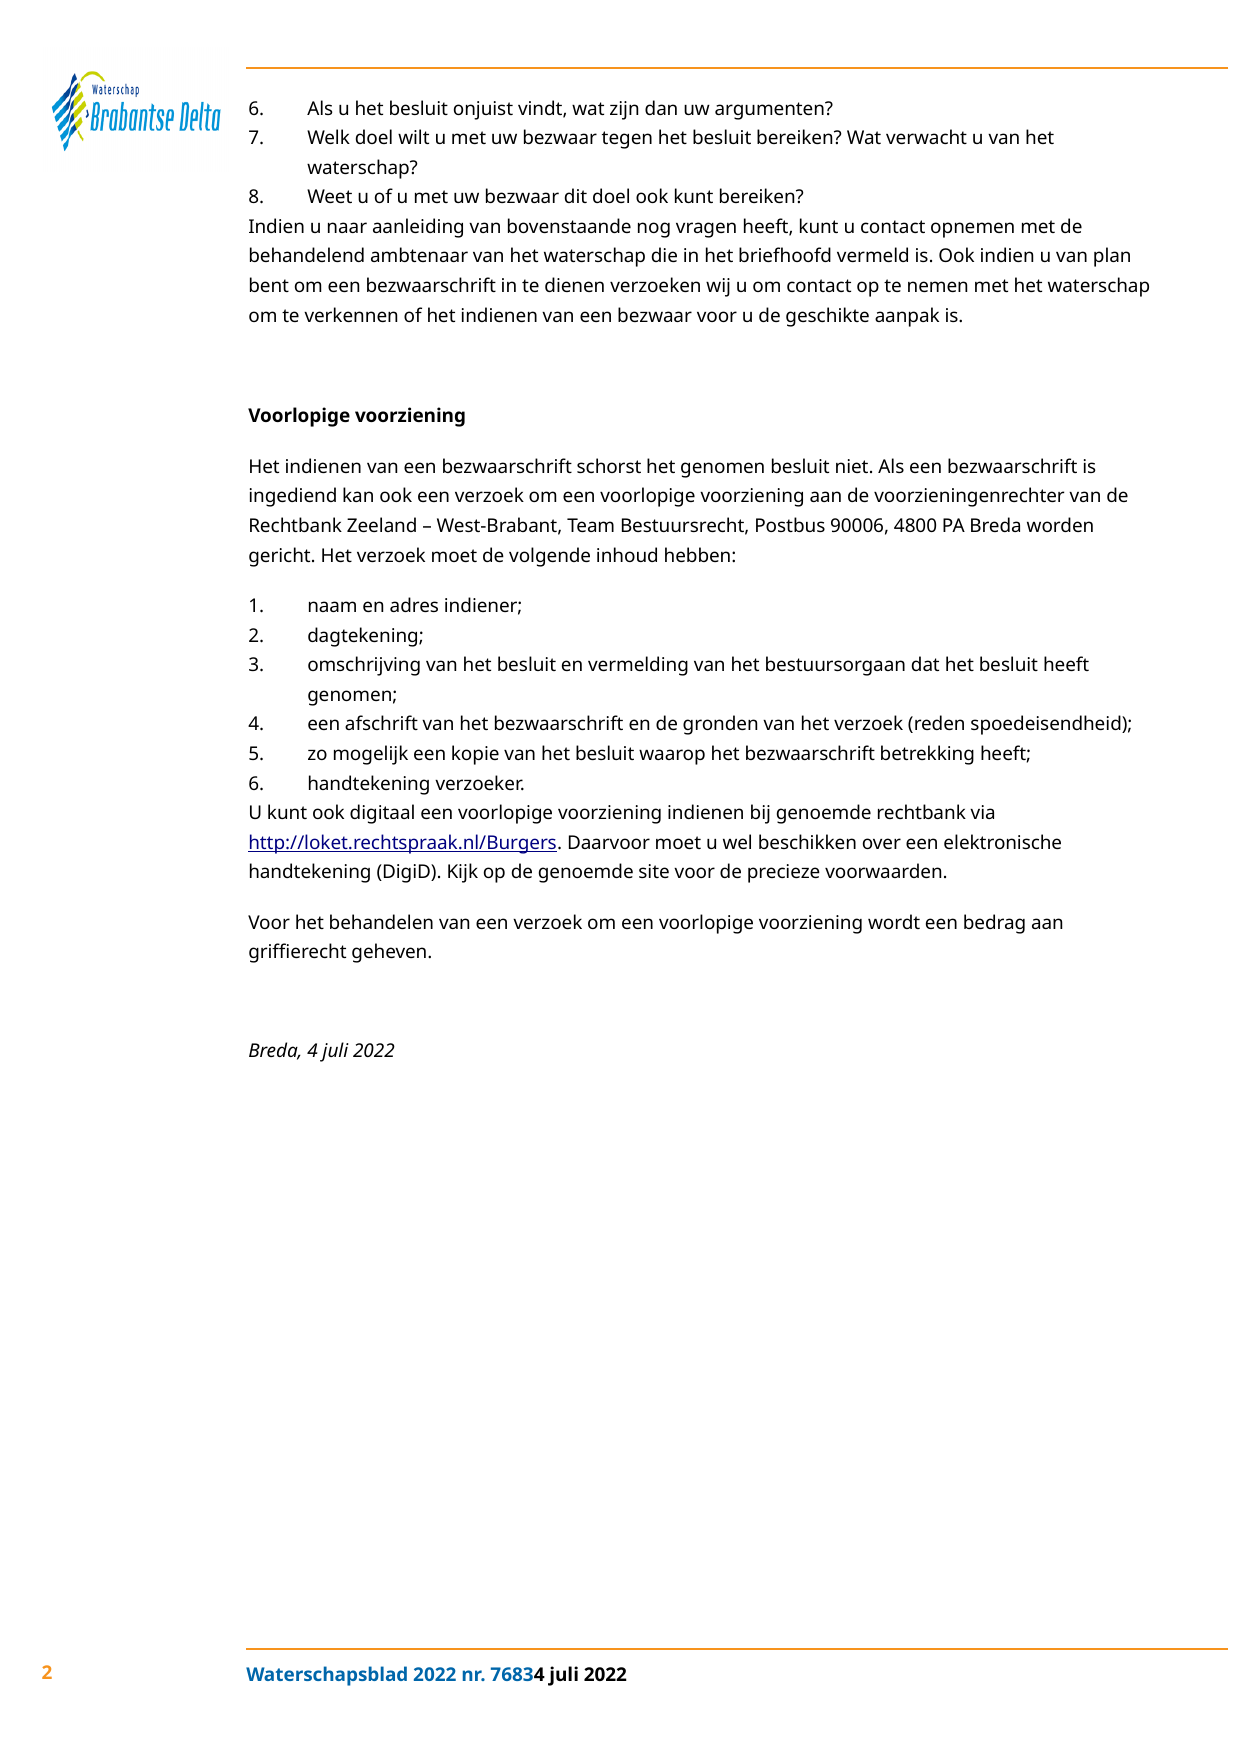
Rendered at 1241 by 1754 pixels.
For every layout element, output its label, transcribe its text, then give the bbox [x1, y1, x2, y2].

list Als u het besluit onjuist vindt, wat zijn dan uw argumenten? [248, 95, 1152, 121]
list handtekening verzoeker. [248, 770, 1152, 796]
text U kunt ook digitaal een voorlopige voorziening indienen bij genoemde rechtbank via http://loket.rechtspraak.nl/Burgers. Daarvoor moet u wel beschikken over een elektronische handtekening (DigiD). Kijk op de genoemde site voor de precieze voorwaarden. [248, 799, 1152, 884]
list Welk doel wilt u met uw bezwaar tegen het besluit bereiken? Wat verwacht u van het waterschap? [248, 124, 1152, 180]
text Het indienen van een bezwaarschrift schorst het genomen besluit niet. Als een bezwaarschrift is ingediend kan ook een verzoek om een voorlopige voorziening aan de voorzieningenrechter van de Rechtbank Zeeland – West-Brabant, Team Bestuursrecht, Postbus 90006, 4800 PA Breda worden gericht. Het verzoek moet de volgende inhoud hebben: [248, 453, 1152, 568]
list zo mogelijk een kopie van het besluit waarop het bezwaarschrift betrekking heeft; [248, 740, 1152, 766]
text Voorlopige voorziening [248, 403, 1152, 428]
text Voor het behandelen van een verzoek om een voorlopige voorziening wordt een bedrag aan griffierecht geheven. [248, 909, 1152, 964]
text Breda, 4 juli 2022 [248, 1037, 1152, 1062]
list Weet u of u met uw bezwaar dit doel ook kunt bereiken? [248, 183, 1152, 209]
list naam en adres indiener; [248, 592, 1152, 618]
list een afschrift van het bezwaarschrift en de gronden van het verzoek (reden spoedeisendheid); [248, 711, 1152, 736]
text Indien u naar aanleiding van bovenstaande nog vragen heeft, kunt u contact opnemen met de behandelend ambtenaar van het waterschap die in het briefhoofd vermeld is. Ook indien u van plan bent om een bezwaarschrift in te dienen verzoeken wij u om contact op te nemen met het waterschap om te verkennen of het indienen van een bezwaar voor u de geschikte aanpak is. [248, 213, 1152, 328]
picture [41, 47, 231, 172]
list dagtekening; [248, 622, 1152, 648]
list omschrijving van het besluit en vermelding van het bestuursorgaan dat het besluit heeft genomen; [248, 651, 1152, 707]
